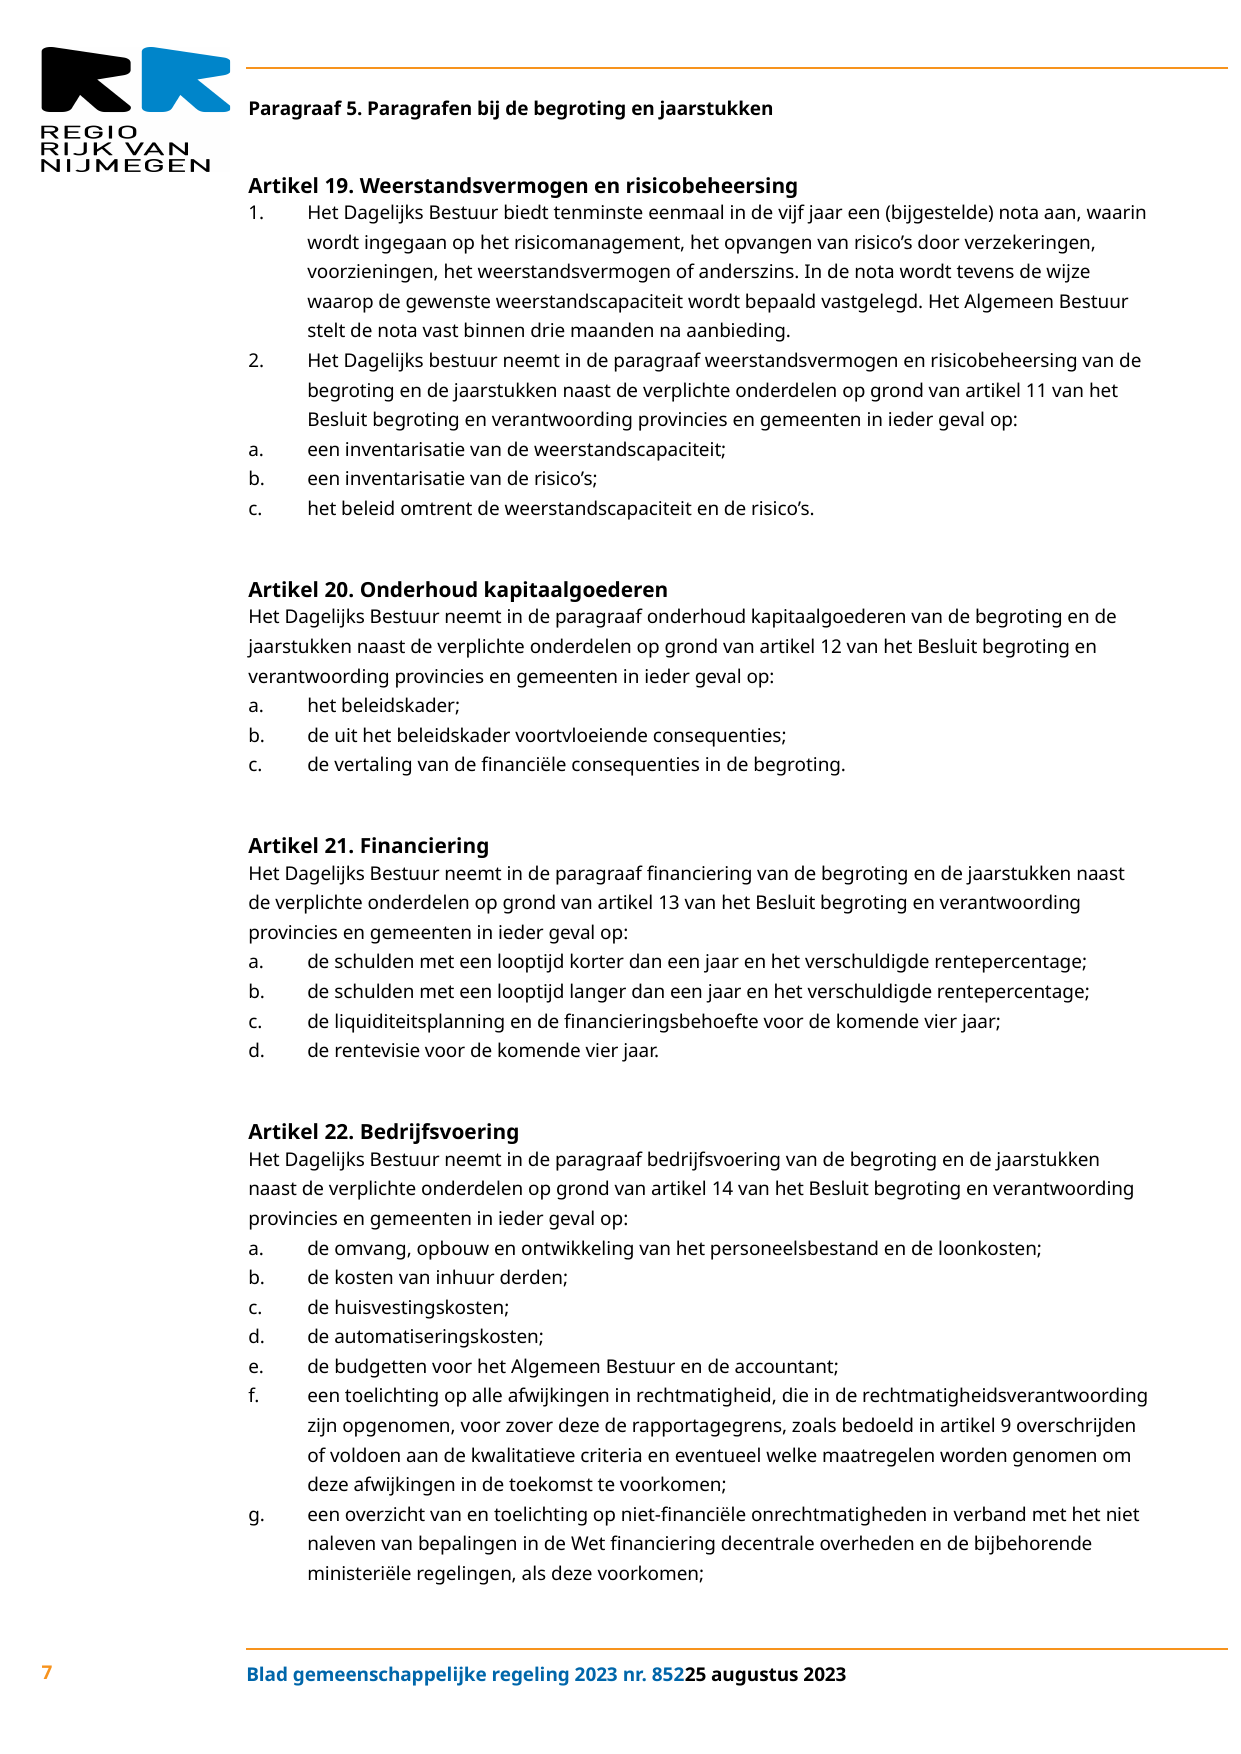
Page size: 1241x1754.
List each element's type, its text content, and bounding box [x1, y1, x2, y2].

list de schulden met een looptijd langer dan een jaar en het verschuldigde rentepercentage; [248, 978, 1152, 1004]
list de automatiseringskosten; [248, 1323, 1152, 1349]
list Het Dagelijks Bestuur biedt tenminste eenmaal in de vijf jaar een (bijgestelde) nota aan, waarin wordt ingegaan op het risicomanagement, het opvangen van risico’s door verzekeringen, voorzieningen, het weerstandsvermogen of anderszins. In de nota wordt tevens de wijze waarop de gewenste weerstandscapaciteit wordt bepaald vastgelegd. Het Algemeen Bestuur stelt de nota vast binnen drie maanden na aanbieding. [248, 199, 1152, 343]
picture [41, 47, 231, 172]
list Het Dagelijks bestuur neemt in de paragraaf weerstandsvermogen en risicobeheersing van de begroting en de jaarstukken naast de verplichte onderdelen op grond van artikel 11 van het Besluit begroting en verantwoording provincies en gemeenten in ieder geval op: [248, 347, 1152, 432]
text Artikel 19. Weerstandsvermogen en risicobeheersing [248, 171, 1152, 199]
text Artikel 20. Onderhoud kapitaalgoederen [248, 575, 1152, 604]
list een overzicht van en toelichting op niet-financiële onrechtmatigheden in verband met het niet naleven van bepalingen in de Wet financiering decentrale overheden en de bijbehorende ministeriële regelingen, als deze voorkomen; [248, 1501, 1152, 1586]
list de budgetten voor het Algemeen Bestuur en de accountant; [248, 1353, 1152, 1379]
list een inventarisatie van de weerstandscapaciteit; [248, 436, 1152, 462]
picture [200, 73, 231, 105]
list de liquiditeitsplanning en de financieringsbehoefte voor de komende vier jaar; [248, 1008, 1152, 1034]
text Artikel 22. Bedrijfsvoering [248, 1117, 1152, 1146]
list een toelichting op alle afwijkingen in rechtmatigheid, die in de rechtmatigheidsverantwoording zijn opgenomen, voor zover deze de rapportagegrens, zoals bedoeld in artikel 9 overschrijden of voldoen aan de kwalitatieve criteria en eventueel welke maatregelen worden genomen om deze afwijkingen in de toekomst te voorkomen; [248, 1383, 1152, 1497]
list het beleid omtrent de weerstandscapaciteit en de risico’s. [248, 495, 1152, 521]
list de rentevisie voor de komende vier jaar. [248, 1037, 1152, 1063]
list de kosten van inhuur derden; [248, 1264, 1152, 1290]
text Het Dagelijks Bestuur neemt in de paragraaf bedrijfsvoering van de begroting en de jaarstukken naast de verplichte onderdelen op grond van artikel 14 van het Besluit begroting en verantwoording provincies en gemeenten in ieder geval op: [248, 1146, 1152, 1231]
picture [161, 47, 231, 59]
text Het Dagelijks Bestuur neemt in de paragraaf financiering van de begroting en de jaarstukken naast de verplichte onderdelen op grond van artikel 13 van het Besluit begroting en verantwoording provincies en gemeenten in ieder geval op: [248, 860, 1152, 945]
text Paragraaf 5. Paragrafen bij de begroting en jaarstukken [248, 95, 1152, 121]
list de omvang, opbouw en ontwikkeling van het personeelsbestand en de loonkosten; [248, 1235, 1152, 1260]
text Artikel 21. Financiering [248, 832, 1152, 860]
list de vertaling van de financiële consequenties in de begroting. [248, 752, 1152, 777]
list de schulden met een looptijd korter dan een jaar en het verschuldigde rentepercentage; [248, 949, 1152, 974]
list de uit het beleidskader voortvloeiende consequenties; [248, 722, 1152, 748]
text Het Dagelijks Bestuur neemt in de paragraaf onderhoud kapitaalgoederen van de begroting en de jaarstukken naast de verplichte onderdelen op grond van artikel 12 van het Besluit begroting en verantwoording provincies en gemeenten in ieder geval op: [248, 604, 1152, 688]
list de huisvestingskosten; [248, 1294, 1152, 1319]
list het beleidskader; [248, 692, 1152, 718]
list een inventarisatie van de risico’s; [248, 466, 1152, 491]
